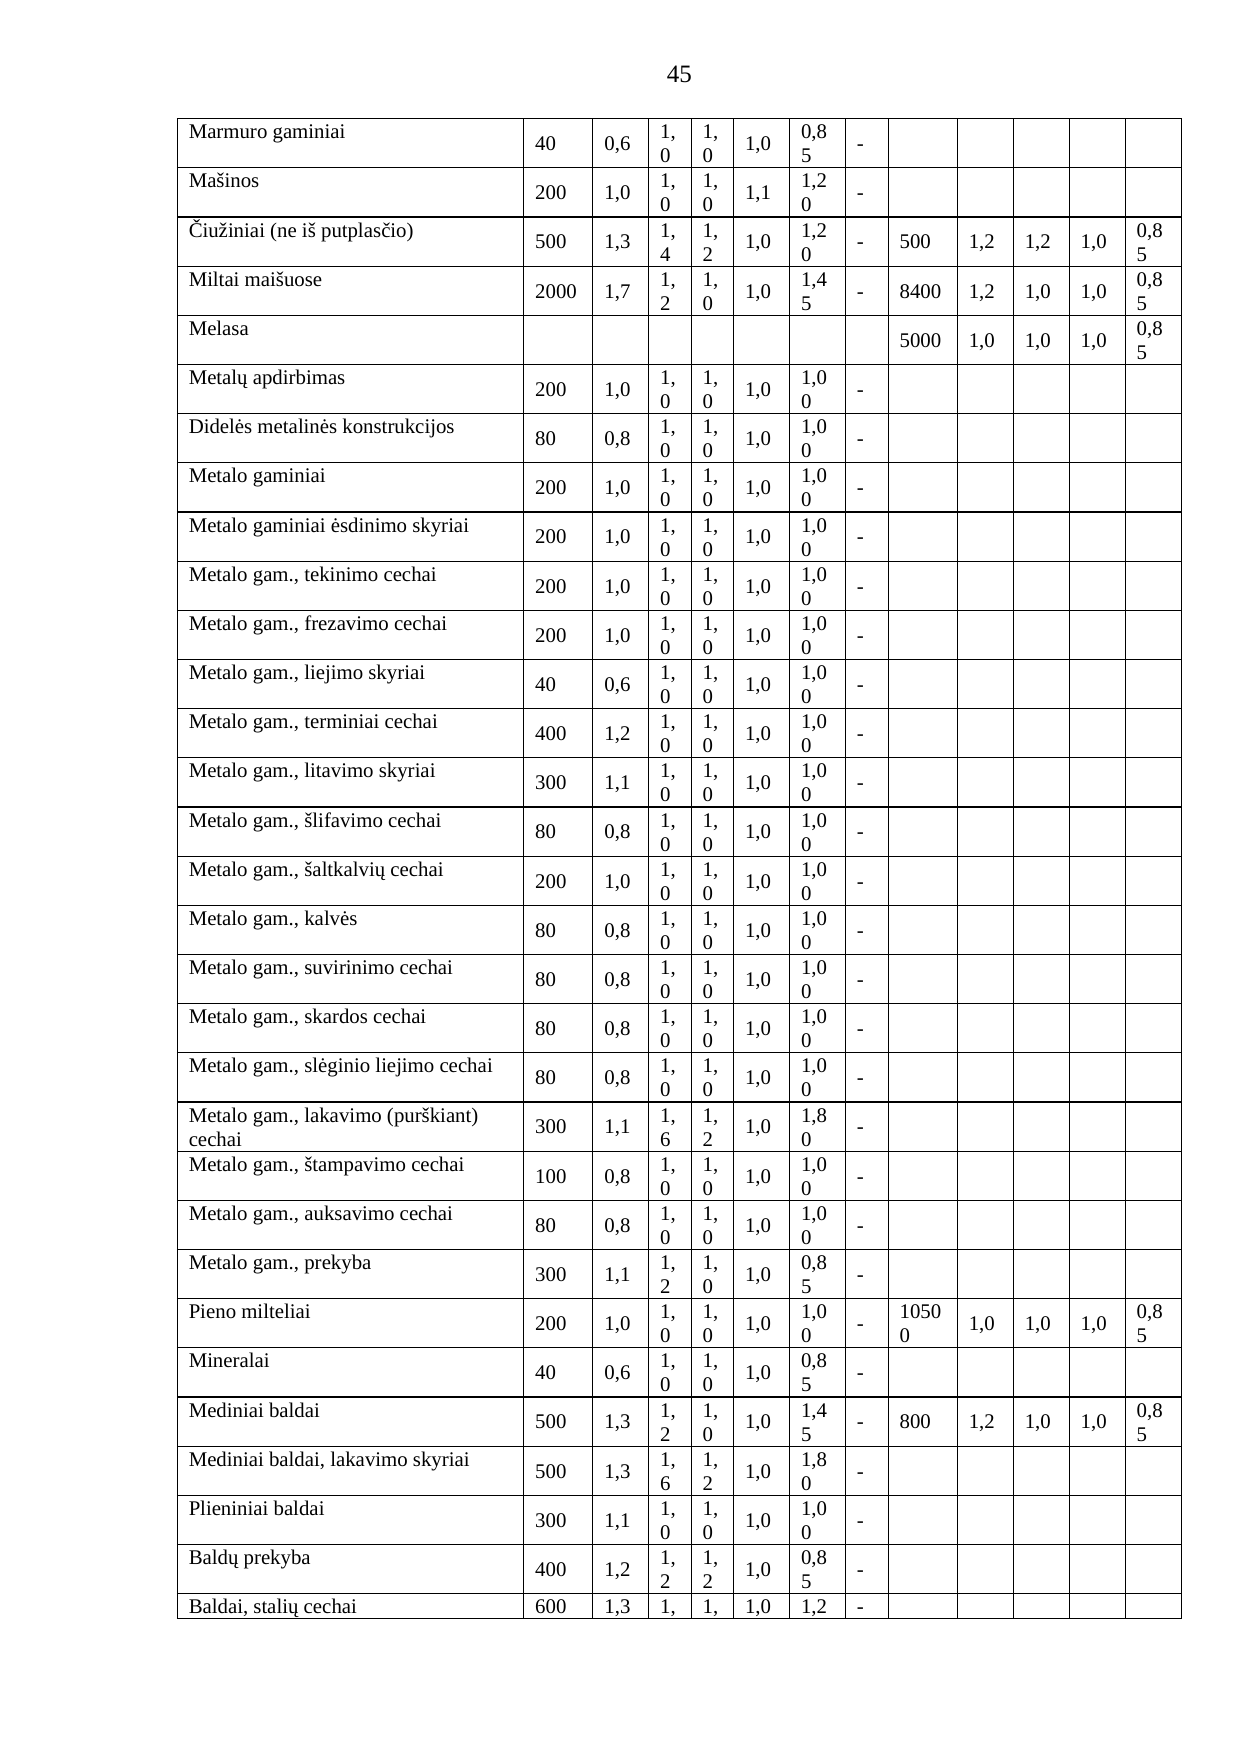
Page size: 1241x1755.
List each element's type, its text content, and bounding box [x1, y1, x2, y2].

table_cell - [846, 1004, 888, 1052]
table_cell 1,0 [692, 1398, 733, 1446]
table_cell 1,00 [790, 709, 845, 757]
table_cell 1,1 [593, 758, 648, 806]
table_cell 1,0 [692, 1004, 733, 1052]
table_cell [1014, 414, 1069, 462]
table_cell - [846, 709, 888, 757]
table_cell [1014, 513, 1069, 561]
table_cell [958, 168, 1013, 216]
table_cell 300 [524, 1250, 592, 1298]
table_cell 1,0 [734, 1201, 789, 1249]
table_cell - [846, 513, 888, 561]
table_cell [958, 906, 1013, 954]
table_cell [1126, 1348, 1181, 1396]
table_cell 200 [524, 611, 592, 659]
table_cell [1070, 1447, 1125, 1495]
table_cell 1,2 [692, 1103, 733, 1151]
table_cell [958, 1348, 1013, 1396]
table_cell [1070, 1348, 1125, 1396]
table_cell 1,0 [734, 1004, 789, 1052]
table_cell 1,0 [692, 414, 733, 462]
table_cell 1,0 [649, 1004, 691, 1052]
table_cell 1,2 [1014, 218, 1069, 266]
table_cell 1,00 [790, 1201, 845, 1249]
table_cell 1,2 [692, 1545, 733, 1593]
table_cell 400 [524, 1545, 592, 1593]
table_cell [958, 414, 1013, 462]
table_cell 1,0 [649, 857, 691, 905]
table_cell [1014, 709, 1069, 757]
table_cell 1,80 [790, 1447, 845, 1495]
table_cell [889, 1250, 957, 1298]
table_cell Didelės metalinės konstrukcijos [178, 414, 523, 462]
table_cell 300 [524, 758, 592, 806]
table_cell 2000 [524, 267, 592, 315]
table_cell 1,0 [692, 1152, 733, 1200]
table_cell 1, [649, 1594, 691, 1618]
table_cell [958, 365, 1013, 413]
table_cell [1070, 463, 1125, 511]
table_cell [1126, 660, 1181, 708]
table_cell [1126, 513, 1181, 561]
table_cell 1,0 [692, 365, 733, 413]
table_cell 1,2 [649, 1250, 691, 1298]
table_cell [958, 119, 1013, 167]
table_cell 1,20 [790, 168, 845, 216]
table_cell 1,0 [692, 611, 733, 659]
table_cell 80 [524, 414, 592, 462]
table_cell 0,85 [1126, 218, 1181, 266]
table_cell 40 [524, 1348, 592, 1396]
table_cell [1070, 1545, 1125, 1593]
table_cell 0,8 [593, 1201, 648, 1249]
table_cell Mašinos [178, 168, 523, 216]
table_cell [1014, 808, 1069, 856]
table_cell 1,0 [958, 316, 1013, 364]
table_cell 1,0 [692, 1250, 733, 1298]
table_cell [1014, 611, 1069, 659]
table_cell - [846, 1103, 888, 1151]
table_cell [1126, 808, 1181, 856]
table_cell Melasa [178, 316, 523, 364]
table_cell [1070, 513, 1125, 561]
table_cell 1,00 [790, 1004, 845, 1052]
table_cell 1,0 [649, 660, 691, 708]
table_cell [593, 316, 648, 364]
table_cell [1126, 906, 1181, 954]
table_cell - [846, 1053, 888, 1101]
table_cell [1014, 1103, 1069, 1151]
table_cell Metalo gam., štampavimo cechai [178, 1152, 523, 1200]
table_cell 1,00 [790, 513, 845, 561]
table_cell Metalo gaminiai [178, 463, 523, 511]
table_cell 1,0 [734, 1545, 789, 1593]
table_cell 10500 [889, 1299, 957, 1347]
table_cell [958, 857, 1013, 905]
table_cell [1126, 1152, 1181, 1200]
table_cell 1,80 [790, 1103, 845, 1151]
table_cell 1,00 [790, 1496, 845, 1544]
table_cell [1014, 906, 1069, 954]
table_cell 500 [889, 218, 957, 266]
table_cell - [846, 660, 888, 708]
table_cell [1126, 758, 1181, 806]
table_cell [1126, 1496, 1181, 1544]
table_cell [1070, 1594, 1125, 1618]
table_cell 0,85 [790, 1545, 845, 1593]
table_cell - [846, 906, 888, 954]
table_cell 400 [524, 709, 592, 757]
table_cell 1,2 [593, 1545, 648, 1593]
table_cell Mineralai [178, 1348, 523, 1396]
table_cell [1070, 1201, 1125, 1249]
table_cell [1070, 808, 1125, 856]
table_cell 1,0 [593, 1299, 648, 1347]
table_cell [958, 1201, 1013, 1249]
table_cell 1,0 [692, 758, 733, 806]
table_cell [1070, 1152, 1125, 1200]
table_cell 1,0 [593, 513, 648, 561]
table_cell Baldai, stalių cechai [178, 1594, 523, 1618]
table_cell 1,0 [649, 1201, 691, 1249]
table_cell [889, 906, 957, 954]
table_cell [1126, 1004, 1181, 1052]
table_cell 1,00 [790, 1053, 845, 1101]
table_cell 1,6 [649, 1447, 691, 1495]
table_cell [790, 316, 845, 364]
table_cell [889, 414, 957, 462]
table_cell [889, 513, 957, 561]
table_cell [1014, 119, 1069, 167]
table_cell [1070, 1103, 1125, 1151]
table_cell - [846, 414, 888, 462]
table_cell [1126, 365, 1181, 413]
table_cell 1,0 [958, 1299, 1013, 1347]
table_cell 1,0 [734, 1398, 789, 1446]
table_cell [889, 119, 957, 167]
table_cell - [846, 1447, 888, 1495]
table_cell 1,00 [790, 808, 845, 856]
table_cell 1,0 [692, 906, 733, 954]
table_cell [889, 365, 957, 413]
table_cell 1,00 [790, 414, 845, 462]
table_cell [1014, 660, 1069, 708]
table_cell [1126, 1594, 1181, 1618]
table_cell 1,3 [593, 1447, 648, 1495]
table_cell [889, 611, 957, 659]
table_cell [1014, 168, 1069, 216]
table_cell [1070, 857, 1125, 905]
table_cell 1,00 [790, 562, 845, 610]
table_cell [958, 1103, 1013, 1151]
table_cell 1,0 [692, 1496, 733, 1544]
table_cell [958, 758, 1013, 806]
table_cell 1, [692, 1594, 733, 1618]
table_cell - [846, 1398, 888, 1446]
table_cell Metalo gam., tekinimo cechai [178, 562, 523, 610]
table_cell 1,0 [692, 857, 733, 905]
table_cell 500 [524, 1447, 592, 1495]
table_cell 1,0 [734, 119, 789, 167]
table_cell 1,00 [790, 857, 845, 905]
table_cell [1126, 857, 1181, 905]
table_cell 1,45 [790, 1398, 845, 1446]
table_cell [889, 709, 957, 757]
table_cell [889, 1004, 957, 1052]
table_cell [958, 1152, 1013, 1200]
table_cell 1,0 [649, 1152, 691, 1200]
table_cell 1,0 [734, 1103, 789, 1151]
table_cell - [846, 1152, 888, 1200]
table_cell Metalo gam., slėginio liejimo cechai [178, 1053, 523, 1101]
table_cell 80 [524, 1053, 592, 1101]
table_cell 1,3 [593, 1398, 648, 1446]
table_cell [1126, 414, 1181, 462]
table_cell 1,0 [593, 611, 648, 659]
table_cell Pieno milteliai [178, 1299, 523, 1347]
table_cell [1014, 463, 1069, 511]
table_cell - [846, 562, 888, 610]
table_cell 0,85 [1126, 316, 1181, 364]
table_cell 0,8 [593, 955, 648, 1003]
table_cell 200 [524, 463, 592, 511]
table_cell 1,0 [734, 808, 789, 856]
table_cell Metalo gam., litavimo skyriai [178, 758, 523, 806]
table_cell 1,2 [958, 1398, 1013, 1446]
table_cell 1,0 [649, 955, 691, 1003]
table_cell 1,0 [692, 660, 733, 708]
table_cell - [846, 611, 888, 659]
table_cell 300 [524, 1496, 592, 1544]
table_cell 1,0 [734, 513, 789, 561]
table_cell 1,0 [649, 119, 691, 167]
table_cell 80 [524, 1201, 592, 1249]
table_cell [1126, 562, 1181, 610]
table_cell 1,0 [649, 513, 691, 561]
table_cell [889, 168, 957, 216]
table_cell [1126, 168, 1181, 216]
table_cell 1,0 [649, 1299, 691, 1347]
table_cell Marmuro gaminiai [178, 119, 523, 167]
table_cell [889, 1348, 957, 1396]
table_cell 1,2 [593, 709, 648, 757]
table_cell 1,00 [790, 758, 845, 806]
table_cell [1070, 1004, 1125, 1052]
table_cell 0,85 [1126, 1398, 1181, 1446]
table_cell 1,0 [649, 562, 691, 610]
table_cell - [846, 463, 888, 511]
table_cell [889, 758, 957, 806]
table_cell [1014, 1201, 1069, 1249]
table_cell [846, 316, 888, 364]
table_cell [1014, 562, 1069, 610]
table_cell [889, 562, 957, 610]
table_cell [1070, 1496, 1125, 1544]
table_cell 0,6 [593, 660, 648, 708]
table_cell 500 [524, 218, 592, 266]
table_cell 1,00 [790, 1152, 845, 1200]
table_cell 1,3 [593, 1594, 648, 1618]
table_cell 1,00 [790, 365, 845, 413]
table_cell 1,0 [734, 660, 789, 708]
table_cell [958, 955, 1013, 1003]
table_cell [1014, 1496, 1069, 1544]
table_cell 0,8 [593, 1152, 648, 1200]
table_cell 1,0 [692, 267, 733, 315]
table_cell [889, 1053, 957, 1101]
table_cell Metalo gam., prekyba [178, 1250, 523, 1298]
table_cell - [846, 119, 888, 167]
table_cell Metalo gam., suvirinimo cechai [178, 955, 523, 1003]
table_cell 0,8 [593, 414, 648, 462]
table_cell Metalų apdirbimas [178, 365, 523, 413]
table_cell - [846, 1299, 888, 1347]
table_cell 200 [524, 562, 592, 610]
table_cell [1070, 1053, 1125, 1101]
table_cell [889, 660, 957, 708]
table_cell [1014, 1152, 1069, 1200]
table_cell 1,0 [649, 1348, 691, 1396]
table_cell 1,0 [593, 562, 648, 610]
table_cell 1,2 [692, 1447, 733, 1495]
table_cell 1,3 [593, 218, 648, 266]
table_cell - [846, 1594, 888, 1618]
table_cell 1,00 [790, 463, 845, 511]
table_cell 0,85 [790, 119, 845, 167]
table_cell 1,0 [649, 168, 691, 216]
table_cell [1014, 1447, 1069, 1495]
table_cell 1,0 [692, 1201, 733, 1249]
table_cell 1,0 [734, 758, 789, 806]
table_cell [1126, 1103, 1181, 1151]
table_cell [1014, 758, 1069, 806]
table_cell [1014, 955, 1069, 1003]
table_cell [1126, 1250, 1181, 1298]
table_cell [889, 1447, 957, 1495]
table_cell 1,6 [649, 1103, 691, 1151]
table_cell 200 [524, 513, 592, 561]
table_cell 1,0 [692, 808, 733, 856]
table_cell [1070, 119, 1125, 167]
table_cell [889, 1152, 957, 1200]
table_cell 0,85 [790, 1250, 845, 1298]
table_cell 80 [524, 906, 592, 954]
table_cell [1070, 168, 1125, 216]
table_cell 1,0 [593, 857, 648, 905]
table_cell Metalo gam., kalvės [178, 906, 523, 954]
table_cell - [846, 1348, 888, 1396]
table_cell 1,0 [734, 1053, 789, 1101]
table_cell 80 [524, 1004, 592, 1052]
table_cell 1,0 [649, 808, 691, 856]
table_cell 1,0 [734, 611, 789, 659]
table_cell [1126, 1447, 1181, 1495]
table_cell [1014, 1053, 1069, 1101]
table_cell 1,0 [734, 365, 789, 413]
table_cell [889, 1545, 957, 1593]
table_cell 1,00 [790, 1299, 845, 1347]
table_cell [958, 562, 1013, 610]
table_cell 1,0 [649, 463, 691, 511]
table_cell 800 [889, 1398, 957, 1446]
table_cell 8400 [889, 267, 957, 315]
table_cell [889, 955, 957, 1003]
table_cell 1,0 [649, 1053, 691, 1101]
table_cell 1,0 [649, 709, 691, 757]
table_cell 1,0 [1014, 1398, 1069, 1446]
table_cell 1,0 [734, 1299, 789, 1347]
table_cell [1070, 709, 1125, 757]
table_cell - [846, 955, 888, 1003]
table_cell 1,0 [692, 1053, 733, 1101]
table_cell 1,4 [649, 218, 691, 266]
table_cell Metalo gam., liejimo skyriai [178, 660, 523, 708]
table_cell 1,1 [734, 168, 789, 216]
table_cell - [846, 1201, 888, 1249]
table_cell [1126, 709, 1181, 757]
table_cell [958, 1447, 1013, 1495]
table_cell - [846, 808, 888, 856]
table_cell 5000 [889, 316, 957, 364]
table_cell [1014, 365, 1069, 413]
table_cell - [846, 1545, 888, 1593]
table_cell 0,6 [593, 1348, 648, 1396]
table_cell - [846, 365, 888, 413]
table_cell 1,0 [734, 463, 789, 511]
table_cell 1,0 [734, 1594, 789, 1618]
table_cell 100 [524, 1152, 592, 1200]
table_cell 600 [524, 1594, 592, 1618]
table_cell 1,0 [734, 906, 789, 954]
table_cell - [846, 218, 888, 266]
table_cell [889, 463, 957, 511]
table_cell 1,0 [1070, 267, 1125, 315]
table_cell 40 [524, 660, 592, 708]
table_cell [1070, 1250, 1125, 1298]
table_cell [1070, 414, 1125, 462]
table_cell [1014, 1594, 1069, 1618]
table_cell [1070, 660, 1125, 708]
table_cell 1,0 [734, 1447, 789, 1495]
table_cell 1,0 [734, 267, 789, 315]
table_cell 1,0 [649, 758, 691, 806]
table_cell [1070, 758, 1125, 806]
table_cell [1014, 857, 1069, 905]
table_cell 1,0 [734, 562, 789, 610]
table_cell Plieniniai baldai [178, 1496, 523, 1544]
table_cell - [846, 168, 888, 216]
table_cell [1126, 1545, 1181, 1593]
table_cell 1,2 [790, 1594, 845, 1618]
table_cell 80 [524, 955, 592, 1003]
table_cell [1070, 611, 1125, 659]
table_cell 1,0 [649, 611, 691, 659]
table_cell 1,00 [790, 660, 845, 708]
table_cell 1,2 [649, 267, 691, 315]
table_cell Miltai maišuose [178, 267, 523, 315]
table_cell [692, 316, 733, 364]
table_cell 1,0 [649, 906, 691, 954]
table_cell [1014, 1348, 1069, 1396]
table_cell [1126, 119, 1181, 167]
table_cell 1,0 [734, 1496, 789, 1544]
table_cell 1,0 [1014, 316, 1069, 364]
table_cell [958, 463, 1013, 511]
table_cell Čiužiniai (ne iš putplasčio) [178, 218, 523, 266]
table_cell Metalo gaminiai ėsdinimo skyriai [178, 513, 523, 561]
table_cell 1,0 [692, 463, 733, 511]
table_cell [889, 1201, 957, 1249]
table_cell [958, 1496, 1013, 1544]
table_cell [1126, 1201, 1181, 1249]
table_cell [958, 513, 1013, 561]
table_cell 1,0 [692, 1299, 733, 1347]
table_cell 0,85 [1126, 267, 1181, 315]
table_cell [889, 808, 957, 856]
table_cell 1,0 [692, 119, 733, 167]
table_cell 0,8 [593, 906, 648, 954]
table_cell 1,2 [649, 1545, 691, 1593]
table_cell 1,0 [734, 709, 789, 757]
table_cell 1,0 [593, 168, 648, 216]
table_cell Metalo gam., lakavimo (purškiant) cechai [178, 1103, 523, 1151]
table_cell [889, 1103, 957, 1151]
table_cell 200 [524, 168, 592, 216]
table_cell [958, 709, 1013, 757]
table_cell 1,00 [790, 955, 845, 1003]
table_cell 1,2 [692, 218, 733, 266]
table_cell [1126, 955, 1181, 1003]
table_cell 1,00 [790, 611, 845, 659]
table_cell - [846, 758, 888, 806]
table_cell 1,0 [1070, 1299, 1125, 1347]
table_cell 200 [524, 1299, 592, 1347]
table_cell [1070, 562, 1125, 610]
table_cell 1,0 [692, 168, 733, 216]
table_cell [958, 808, 1013, 856]
table_cell [1070, 365, 1125, 413]
table_cell [1014, 1004, 1069, 1052]
table_cell 1,0 [734, 955, 789, 1003]
table_cell [889, 1496, 957, 1544]
table_cell - [846, 857, 888, 905]
table_cell 1,0 [1070, 1398, 1125, 1446]
table_cell 200 [524, 365, 592, 413]
table_cell 1,20 [790, 218, 845, 266]
table_cell [889, 1594, 957, 1618]
table_cell 200 [524, 857, 592, 905]
table_cell 1,0 [692, 709, 733, 757]
table_cell 1,0 [1070, 218, 1125, 266]
table_cell 1,0 [1070, 316, 1125, 364]
table_cell [1070, 906, 1125, 954]
table_cell 1,0 [649, 1496, 691, 1544]
table_cell 1,0 [692, 1348, 733, 1396]
table_cell [958, 611, 1013, 659]
table_cell [649, 316, 691, 364]
table_cell 1,0 [692, 955, 733, 1003]
table_cell Metalo gam., šaltkalvių cechai [178, 857, 523, 905]
table_cell [889, 857, 957, 905]
table_cell 1,2 [958, 267, 1013, 315]
table_cell 500 [524, 1398, 592, 1446]
table_cell [1014, 1545, 1069, 1593]
table_cell 0,8 [593, 1053, 648, 1101]
table_cell - [846, 267, 888, 315]
table_cell 1,0 [734, 857, 789, 905]
table_cell Baldų prekyba [178, 1545, 523, 1593]
table_cell Metalo gam., auksavimo cechai [178, 1201, 523, 1249]
table_cell 1,0 [1014, 1299, 1069, 1347]
table_cell 1,0 [734, 414, 789, 462]
table_cell [1126, 463, 1181, 511]
table_cell 1,2 [649, 1398, 691, 1446]
table_cell 1,2 [958, 218, 1013, 266]
table_cell Mediniai baldai [178, 1398, 523, 1446]
table_cell [1014, 1250, 1069, 1298]
table_cell 1,0 [593, 463, 648, 511]
table_cell - [846, 1496, 888, 1544]
table_cell 0,8 [593, 808, 648, 856]
table_cell [734, 316, 789, 364]
table_cell Metalo gam., skardos cechai [178, 1004, 523, 1052]
table_cell 1,00 [790, 906, 845, 954]
table_cell 0,8 [593, 1004, 648, 1052]
table_cell 1,1 [593, 1103, 648, 1151]
table_cell 1,0 [692, 513, 733, 561]
table_cell [958, 660, 1013, 708]
table_cell 40 [524, 119, 592, 167]
table_cell 80 [524, 808, 592, 856]
table_cell 1,1 [593, 1250, 648, 1298]
table_cell 1,7 [593, 267, 648, 315]
table_cell Metalo gam., frezavimo cechai [178, 611, 523, 659]
table_cell 1,0 [649, 365, 691, 413]
table_cell [958, 1053, 1013, 1101]
table_cell 1,0 [734, 1348, 789, 1396]
table_cell 1,45 [790, 267, 845, 315]
table_cell Metalo gam., šlifavimo cechai [178, 808, 523, 856]
table_cell 1,1 [593, 1496, 648, 1544]
table_cell 1,0 [593, 365, 648, 413]
table_cell [1126, 611, 1181, 659]
table_cell [958, 1545, 1013, 1593]
table_cell 0,6 [593, 119, 648, 167]
table_cell 1,0 [734, 218, 789, 266]
table_cell [524, 316, 592, 364]
table_cell [958, 1004, 1013, 1052]
table_cell Mediniai baldai, lakavimo skyriai [178, 1447, 523, 1495]
table_cell 0,85 [790, 1348, 845, 1396]
table_cell 1,0 [734, 1152, 789, 1200]
table_cell [1126, 1053, 1181, 1101]
table_cell Metalo gam., terminiai cechai [178, 709, 523, 757]
table_cell 1,0 [649, 414, 691, 462]
table_cell - [846, 1250, 888, 1298]
table_cell 1,0 [734, 1250, 789, 1298]
table_cell [958, 1594, 1013, 1618]
table_cell [958, 1250, 1013, 1298]
table_cell 300 [524, 1103, 592, 1151]
table_cell 1,0 [1014, 267, 1069, 315]
table_cell 0,85 [1126, 1299, 1181, 1347]
table_cell [1070, 955, 1125, 1003]
table_cell 1,0 [692, 562, 733, 610]
